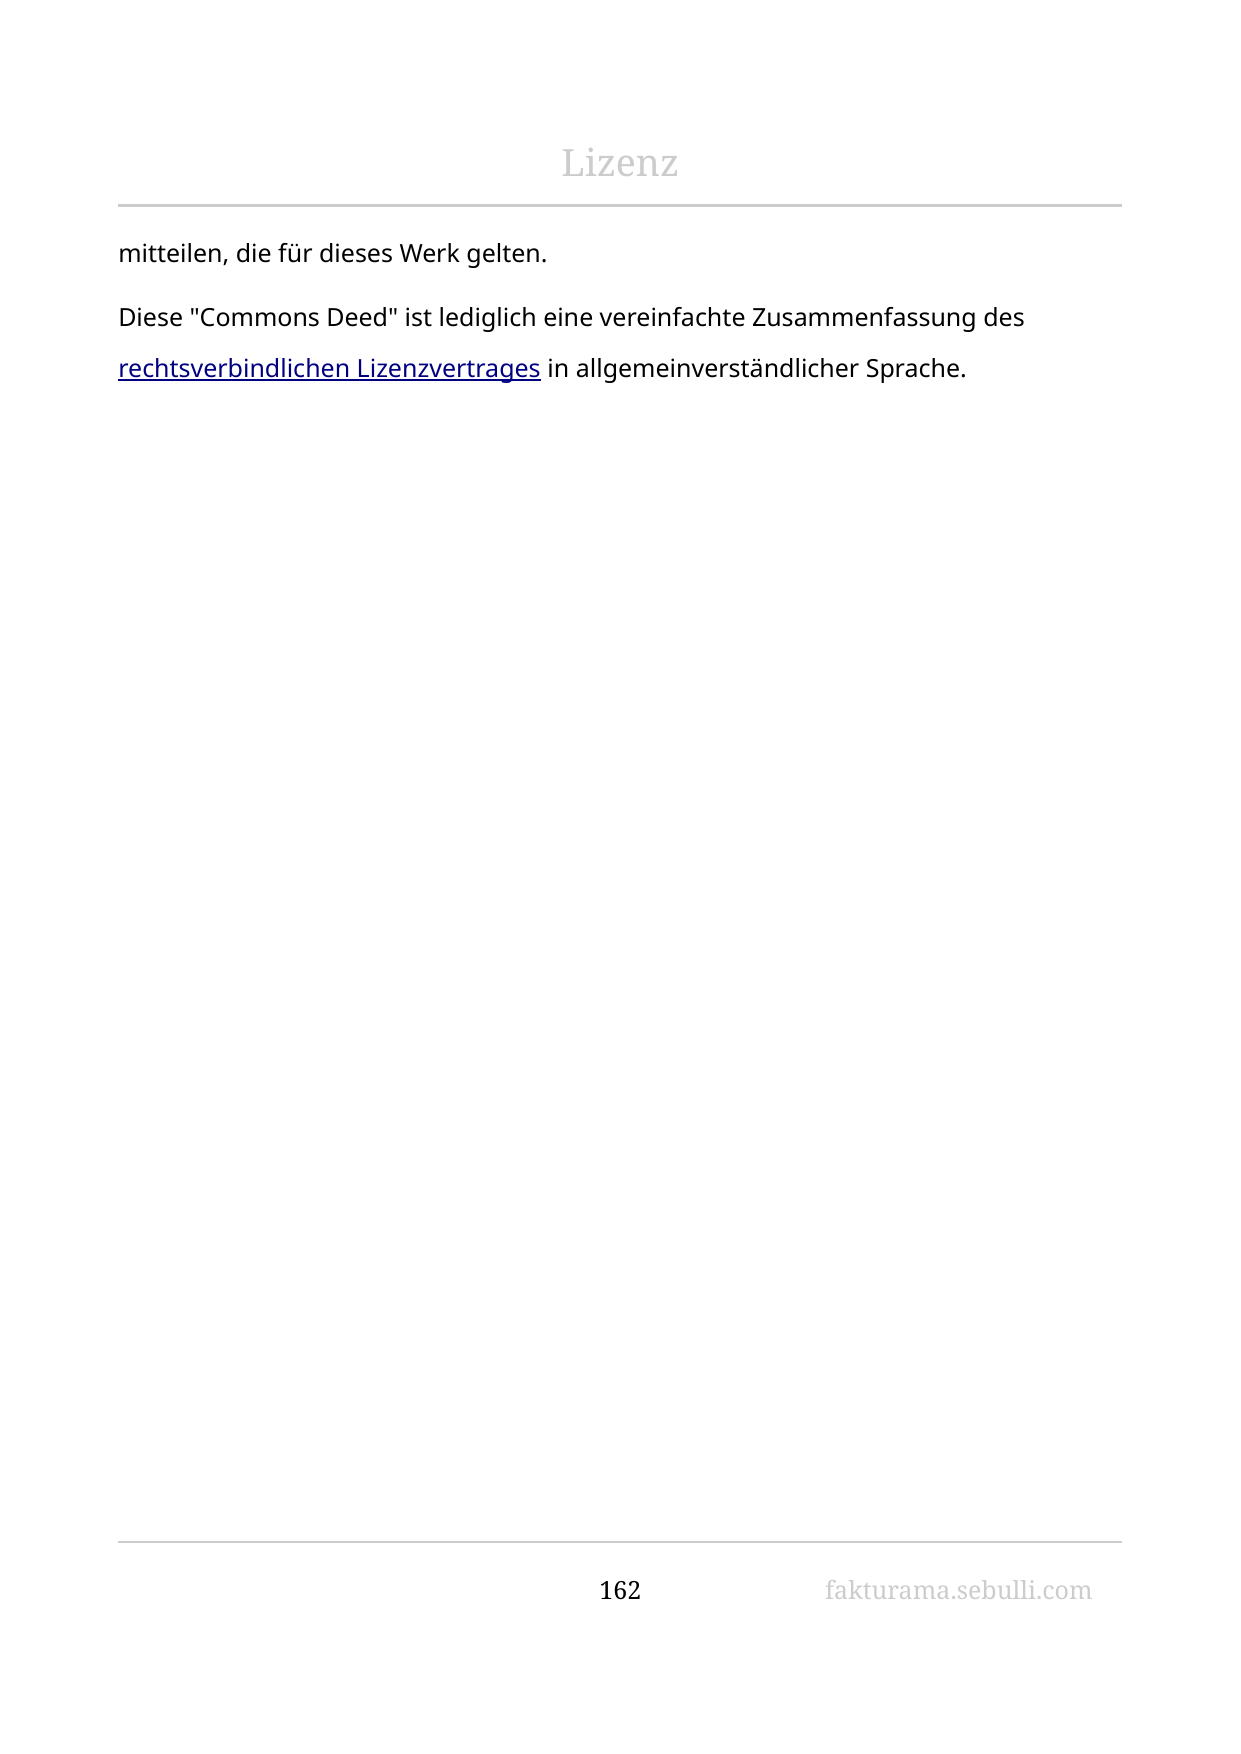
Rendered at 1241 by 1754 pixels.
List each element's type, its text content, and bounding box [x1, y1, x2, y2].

text mitteilen, die für dieses Werk gelten. [118, 236, 1122, 270]
text Diese "Commons Deed" ist lediglich eine vereinfachte Zusammenfassung des rechtsverbindlichen Lizenzvertrages in allgemeinverständlicher Sprache. [118, 300, 1122, 385]
